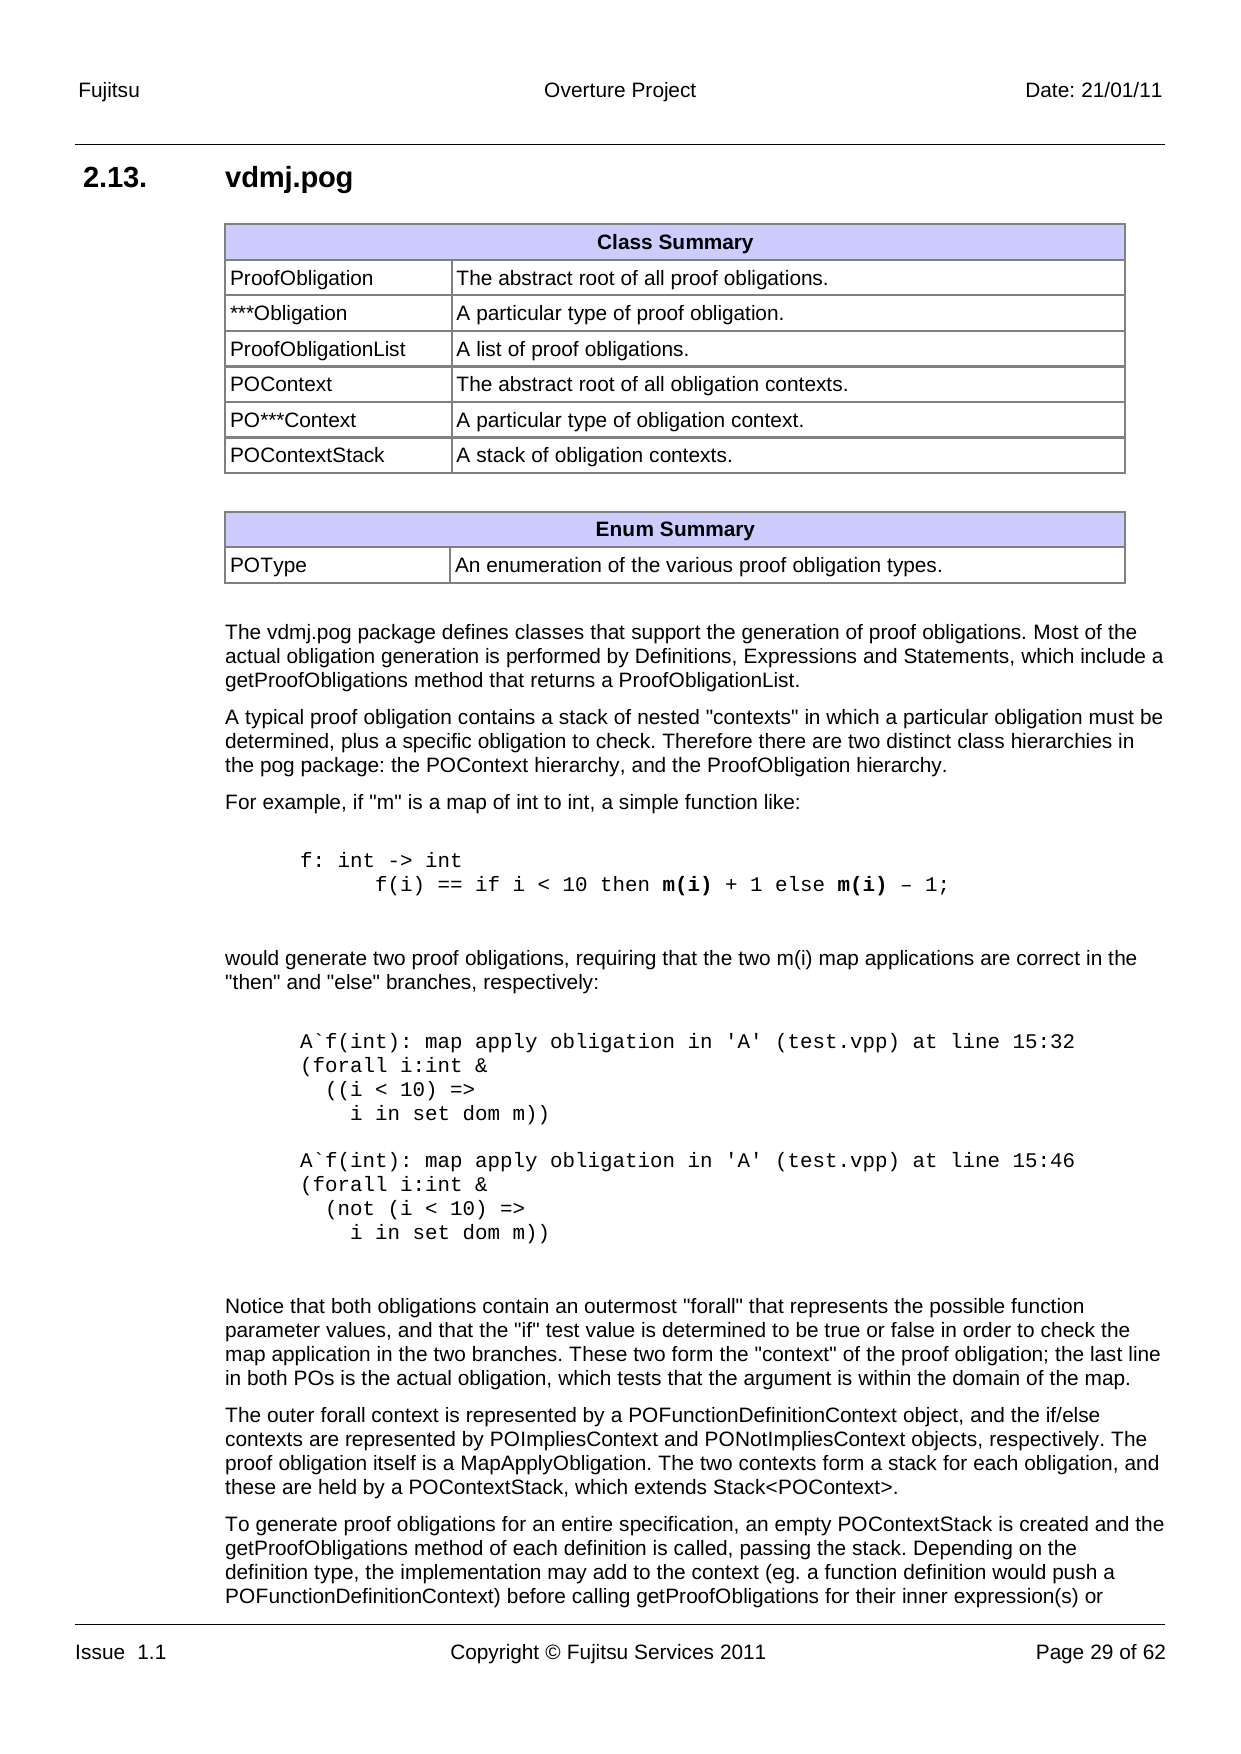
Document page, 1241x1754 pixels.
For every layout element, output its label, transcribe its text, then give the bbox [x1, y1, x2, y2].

text To generate proof obligations for an entire specification, an empty POContextStack is created and the getProofObligations method of each definition is called, passing the stack. Depending on the definition type, the implementation may add to the context (eg. a function definition would push a POFunctionDefinitionContext) before calling getProofObligations for their inner expression(s) or [225, 1512, 1165, 1608]
subtitle vdmj.pog [75, 160, 1165, 193]
text i in set dom m)) [225, 1222, 1165, 1246]
text i in set dom m)) [225, 1102, 1165, 1126]
table_cell ProofObligationList [226, 332, 451, 365]
text ((i < 10) => [225, 1078, 1165, 1102]
table_cell POContext [226, 368, 451, 401]
table_cell ***Obligation [226, 296, 451, 330]
table_cell A stack of obligation contexts. [453, 439, 1124, 472]
text Notice that both obligations contain an outermost "forall" that represents the possible function parameter values, and that the "if" test value is determined to be true or false in order to check the map application in the two branches. These two form the "context" of the proof obligation; the last line in both POs is the actual obligation, which tests that the argument is within the domain of the map. [225, 1294, 1165, 1390]
text would generate two proof obligations, requiring that the two m(i) map applications are correct in the "then" and "else" branches, respectively: [225, 946, 1165, 994]
table_header Class Summary [226, 225, 1124, 259]
text (forall i:int & [225, 1174, 1165, 1198]
table_header Enum Summary [226, 513, 1124, 546]
text The outer forall context is represented by a POFunctionDefinitionContext object, and the if/else contexts are represented by POImpliesContext and PONotImpliesContext objects, respectively. The proof obligation itself is a MapApplyObligation. The two contexts form a stack for each obligation, and these are held by a POContextStack, which extends Stack<POContext>. [225, 1403, 1165, 1499]
text For example, if "m" is a map of int to int, a simple function like: [225, 789, 1165, 814]
table_cell A particular type of obligation context. [453, 403, 1124, 436]
table_cell POContextStack [226, 439, 451, 472]
text (forall i:int & [225, 1054, 1165, 1078]
table_cell ProofObligation [226, 261, 451, 294]
table_cell A particular type of proof obligation. [453, 296, 1124, 330]
text A`f(int): map apply obligation in 'A' (test.vpp) at line 15:32 [225, 1031, 1165, 1054]
table_cell An enumeration of the various proof obligation types. [451, 548, 1124, 582]
table_cell PO***Context [226, 403, 451, 436]
text f: int -> int [225, 850, 1165, 874]
text f(i) == if i < 10 then m(i) + 1 else m(i) – 1; [225, 874, 1165, 898]
text (not (i < 10) => [225, 1198, 1165, 1222]
text The vdmj.pog package defines classes that support the generation of proof obligations. Most of the actual obligation generation is performed by Definitions, Expressions and Statements, which include a getProofObligations method that returns a ProofObligationList. [225, 620, 1165, 692]
text A`f(int): map apply obligation in 'A' (test.vpp) at line 15:46 [225, 1150, 1165, 1174]
table_cell The abstract root of all proof obligations. [453, 261, 1124, 294]
table_cell POType [226, 548, 449, 582]
table_cell A list of proof obligations. [453, 332, 1124, 365]
table_cell The abstract root of all obligation contexts. [453, 368, 1124, 401]
text A typical proof obligation contains a stack of nested "contexts" in which a particular obligation must be determined, plus a specific obligation to check. Therefore there are two distinct class hierarchies in the pog package: the POContext hierarchy, and the ProofObligation hierarchy. [225, 705, 1165, 777]
